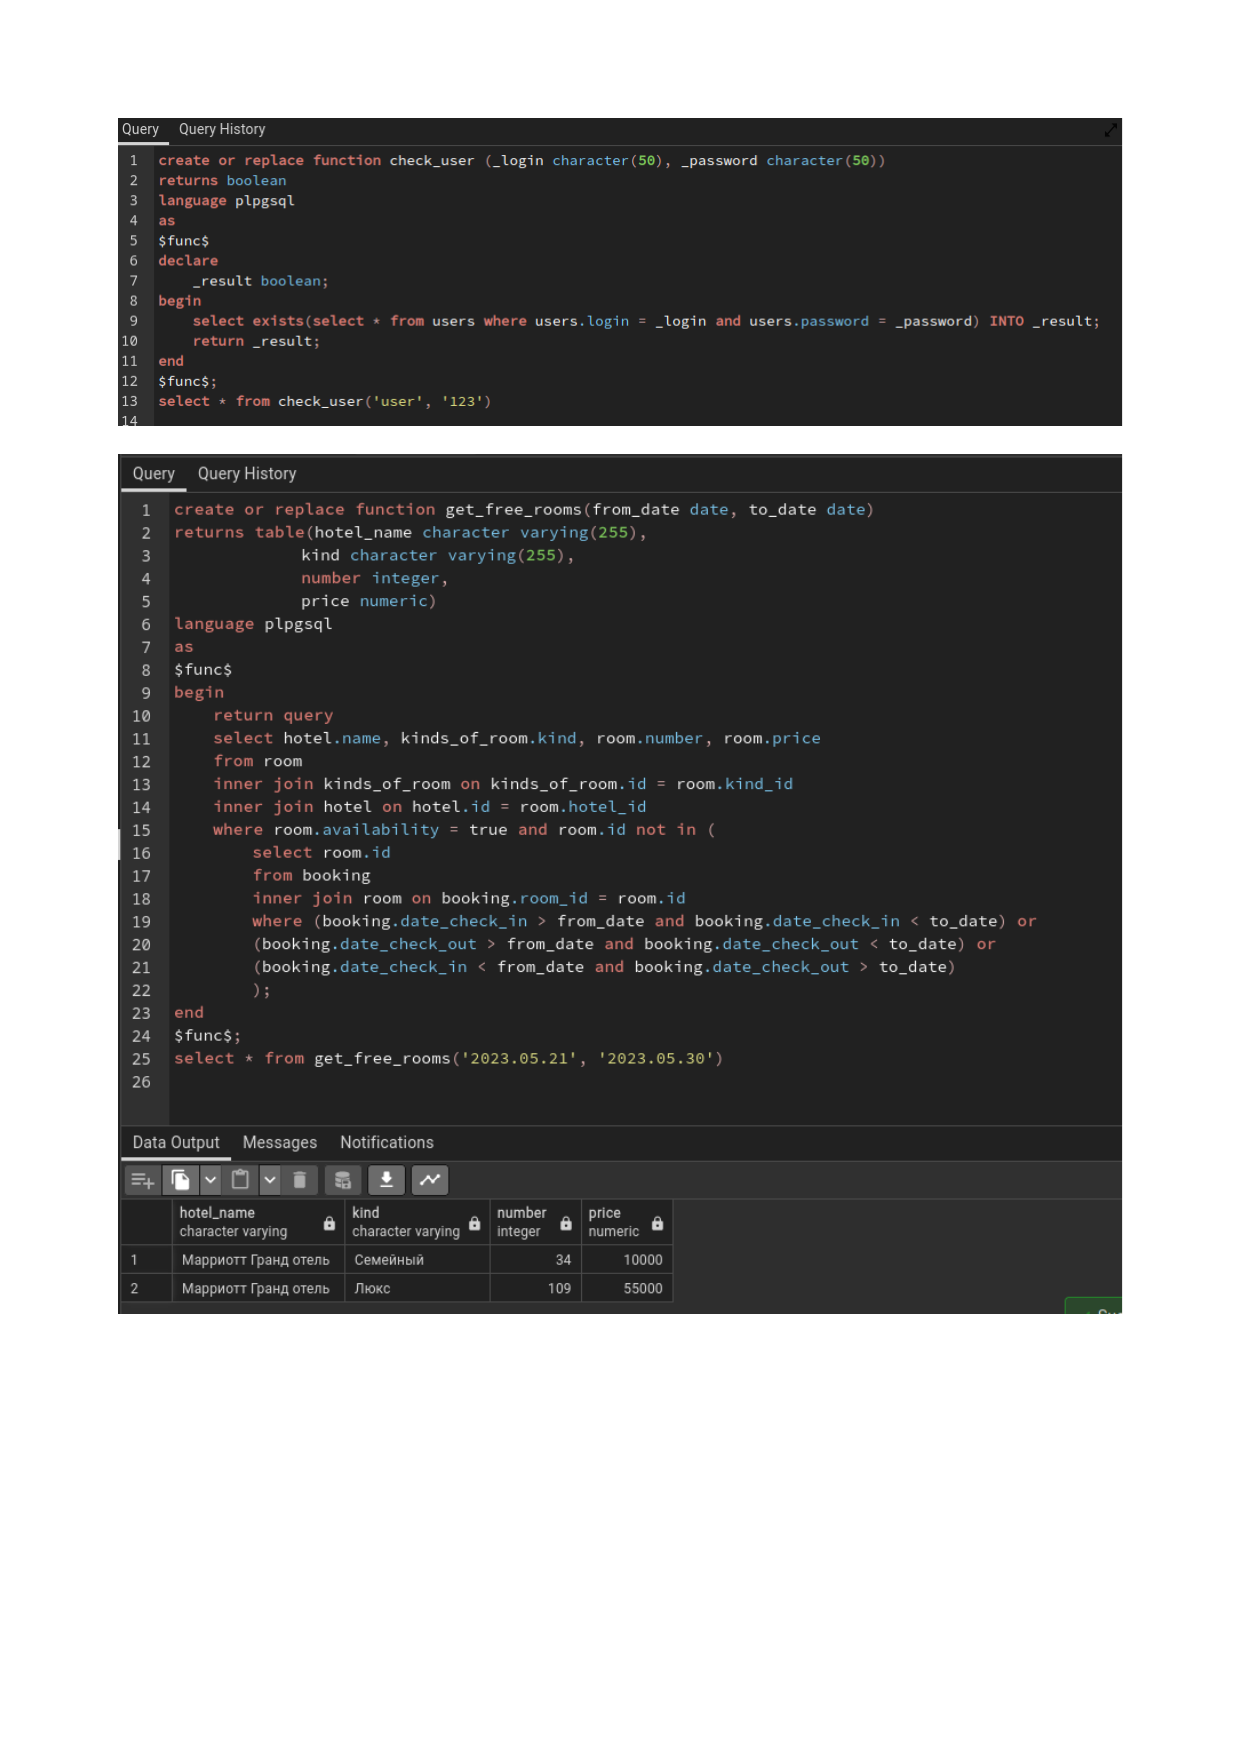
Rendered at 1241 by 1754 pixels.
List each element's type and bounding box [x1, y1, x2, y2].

picture [118, 454, 1123, 1314]
picture [118, 118, 1123, 426]
